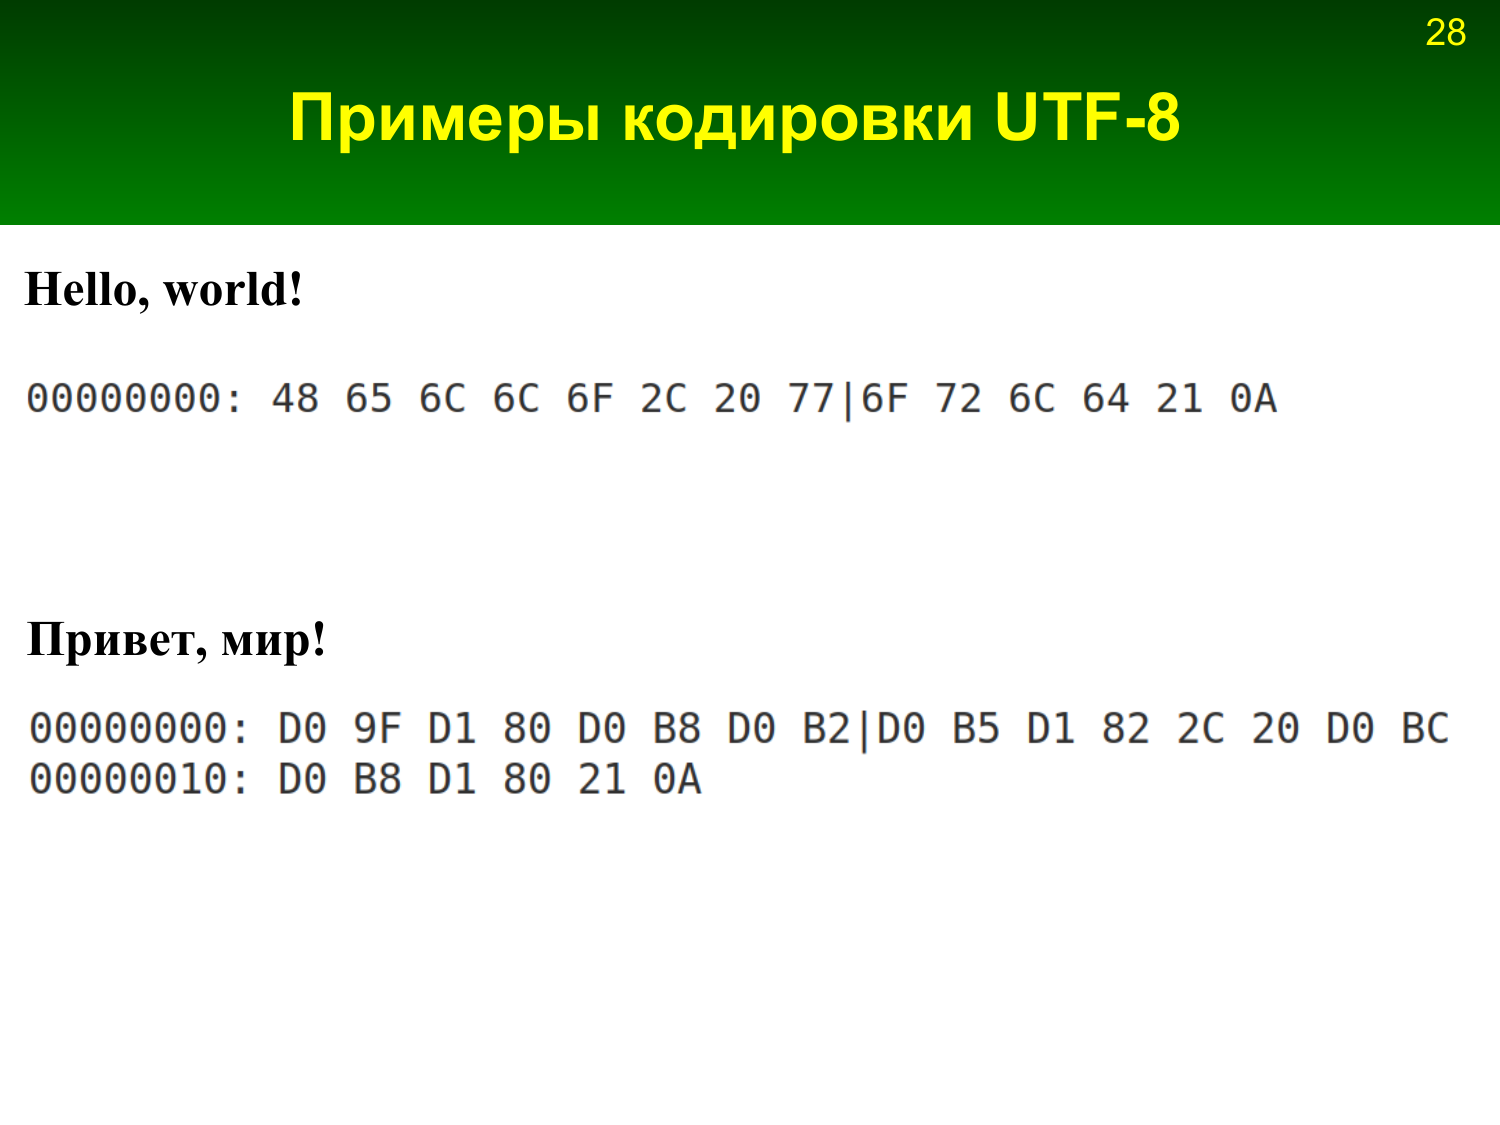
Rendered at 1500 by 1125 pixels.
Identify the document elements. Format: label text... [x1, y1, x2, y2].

picture [23, 708, 1477, 805]
text_box Hello, world! [23, 248, 320, 323]
title Примеры кодировки UTF-8 [47, 11, 1426, 215]
text_box Привет, мир! [26, 598, 343, 674]
picture [23, 374, 1489, 425]
